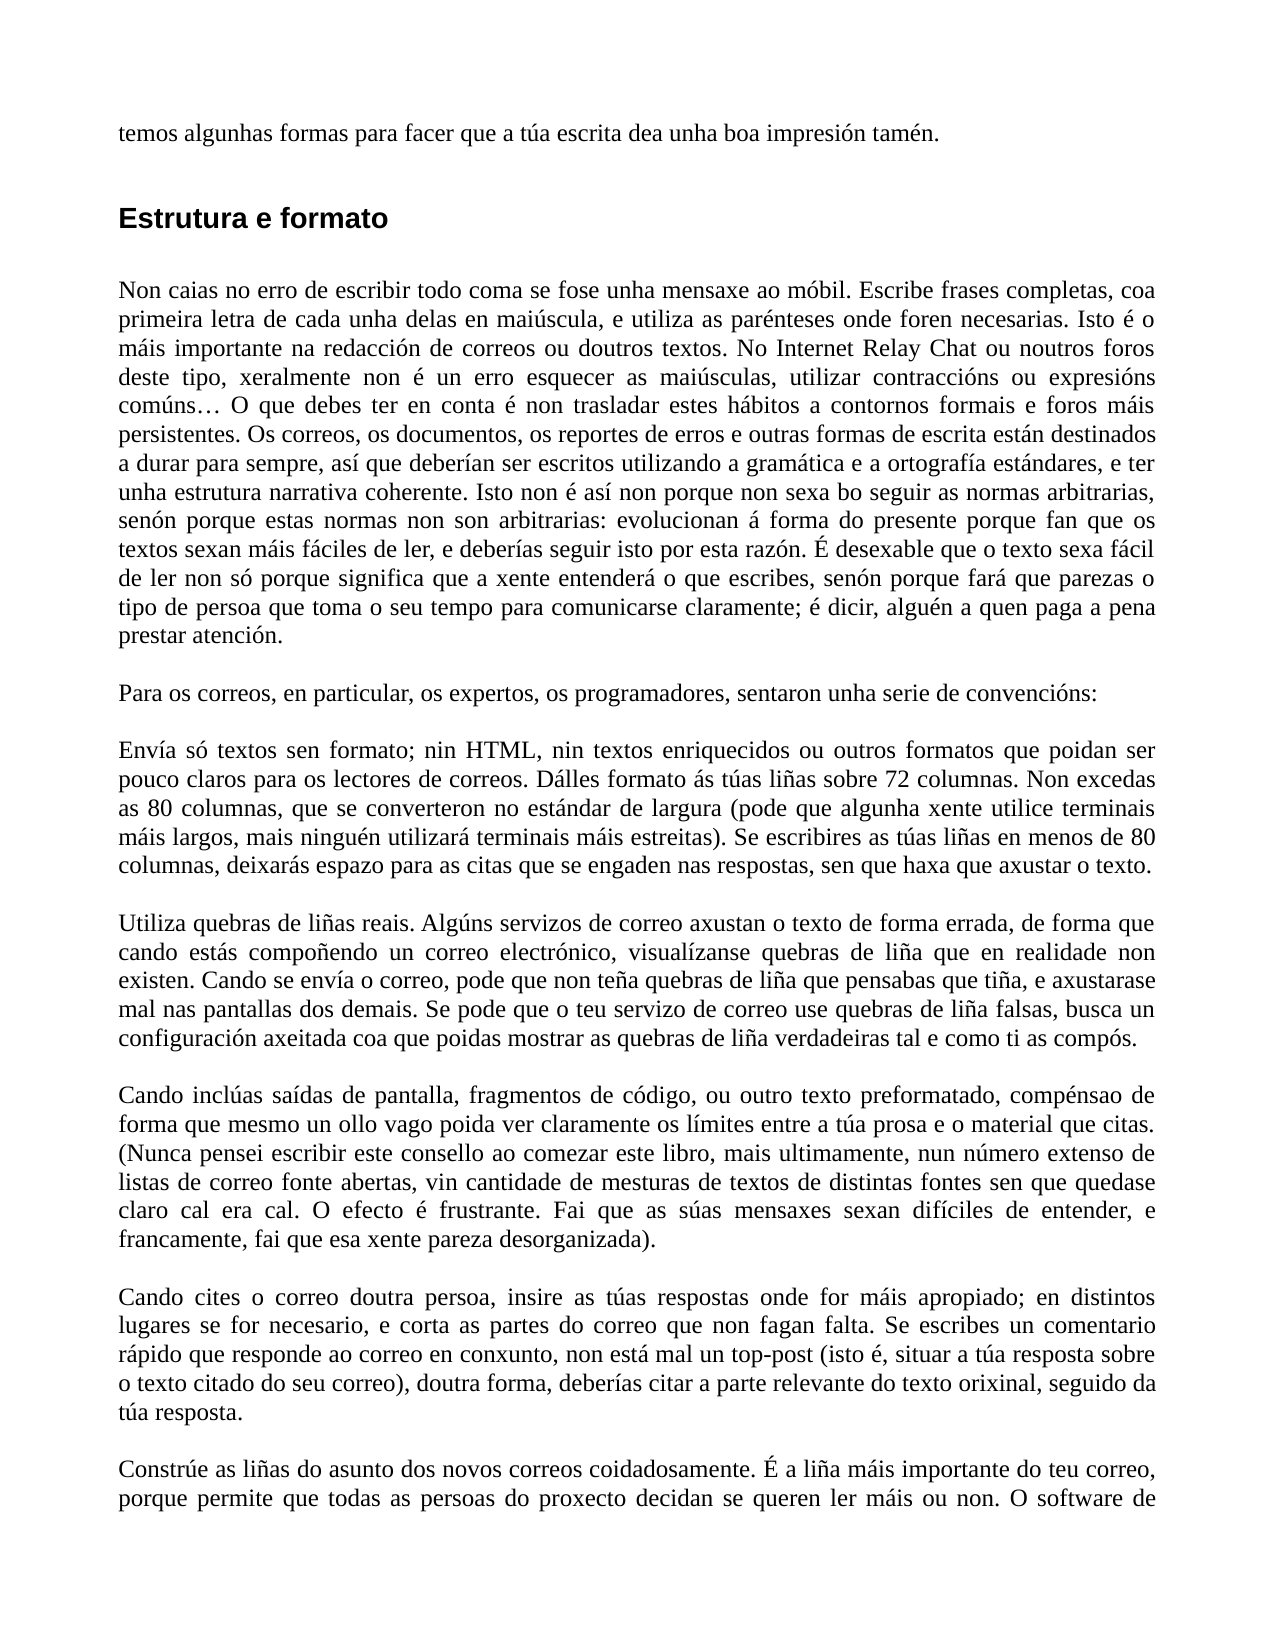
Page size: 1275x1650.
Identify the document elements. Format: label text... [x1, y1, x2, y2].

subtitle Estrutura e formato [118, 201, 1157, 234]
text Constrúe as liñas do asunto dos novos correos coidadosamente. É a liña máis importante do teu correo, porque permite que todas as persoas do proxecto decidan se queren ler máis ou non. O software de [118, 1454, 1157, 1512]
text Cando cites o correo doutra persoa, insire as túas respostas onde for máis apropiado; en distintos lugares se for necesario, e corta as partes do correo que non fagan falta. Se escribes un comentario rápido que responde ao correo en conxunto, non está mal un top-post (isto é, situar a túa resposta sobre o texto citado do seu correo), doutra forma, deberías citar a parte relevante do texto orixinal, seguido da túa resposta. [118, 1282, 1157, 1425]
text Para os correos, en particular, os expertos, os programadores, sentaron unha serie de convencións: [118, 678, 1157, 707]
text temos algunhas formas para facer que a túa escrita dea unha boa impresión tamén. [118, 118, 1157, 147]
text Non caias no erro de escribir todo coma se fose unha mensaxe ao móbil. Escribe frases completas, coa primeira letra de cada unha delas en maiúscula, e utiliza as parénteses onde foren necesarias. Isto é o máis importante na redacción de correos ou doutros textos. No Internet Relay Chat ou noutros foros deste tipo, xeralmente non é un erro esquecer as maiúsculas, utilizar contraccións ou expresións comúns… O que debes ter en conta é non trasladar estes hábitos a contornos formais e foros máis persistentes. Os correos, os documentos, os reportes de erros e outras formas de escrita están destinados a durar para sempre, así que deberían ser escritos utilizando a gramática e a ortografía estándares, e ter unha estrutura narrativa coherente. Isto non é así non porque non sexa bo seguir as normas arbitrarias, senón porque estas normas non son arbitrarias: evolucionan á forma do presente porque fan que os textos sexan máis fáciles de ler, e deberías seguir isto por esta razón. É desexable que o texto sexa fácil de ler non só porque significa que a xente entenderá o que escribes, senón porque fará que parezas o tipo de persoa que toma o seu tempo para comunicarse claramente; é dicir, alguén a quen paga a pena prestar atención. [118, 275, 1157, 649]
text Utiliza quebras de liñas reais. Algúns servizos de correo axustan o texto de forma errada, de forma que cando estás compoñendo un correo electrónico, visualízanse quebras de liña que en realidade non existen. Cando se envía o correo, pode que non teña quebras de liña que pensabas que tiña, e axustarase mal nas pantallas dos demais. Se pode que o teu servizo de correo use quebras de liña falsas, busca un configuración axeitada coa que poidas mostrar as quebras de liña verdadeiras tal e como ti as compós. [118, 908, 1157, 1052]
text Envía só textos sen formato; nin HTML, nin textos enriquecidos ou outros formatos que poidan ser pouco claros para os lectores de correos. Dálles formato ás túas liñas sobre 72 columnas. Non excedas as 80 columnas, que se converteron no estándar de largura (pode que algunha xente utilice terminais máis largos, mais ninguén utilizará terminais máis estreitas). Se escribires as túas liñas en menos de 80 columnas, deixarás espazo para as citas que se engaden nas respostas, sen que haxa que axustar o texto. [118, 735, 1157, 879]
text Cando inclúas saídas de pantalla, fragmentos de código, ou outro texto preformatado, compénsao de forma que mesmo un ollo vago poida ver claramente os límites entre a túa prosa e o material que citas. (Nunca pensei escribir este consello ao comezar este libro, mais ultimamente, nun número extenso de listas de correo fonte abertas, vin cantidade de mesturas de textos de distintas fontes sen que quedase claro cal era cal. O efecto é frustrante. Fai que as súas mensaxes sexan difíciles de entender, e francamente, fai que esa xente pareza desorganizada). [118, 1080, 1157, 1253]
